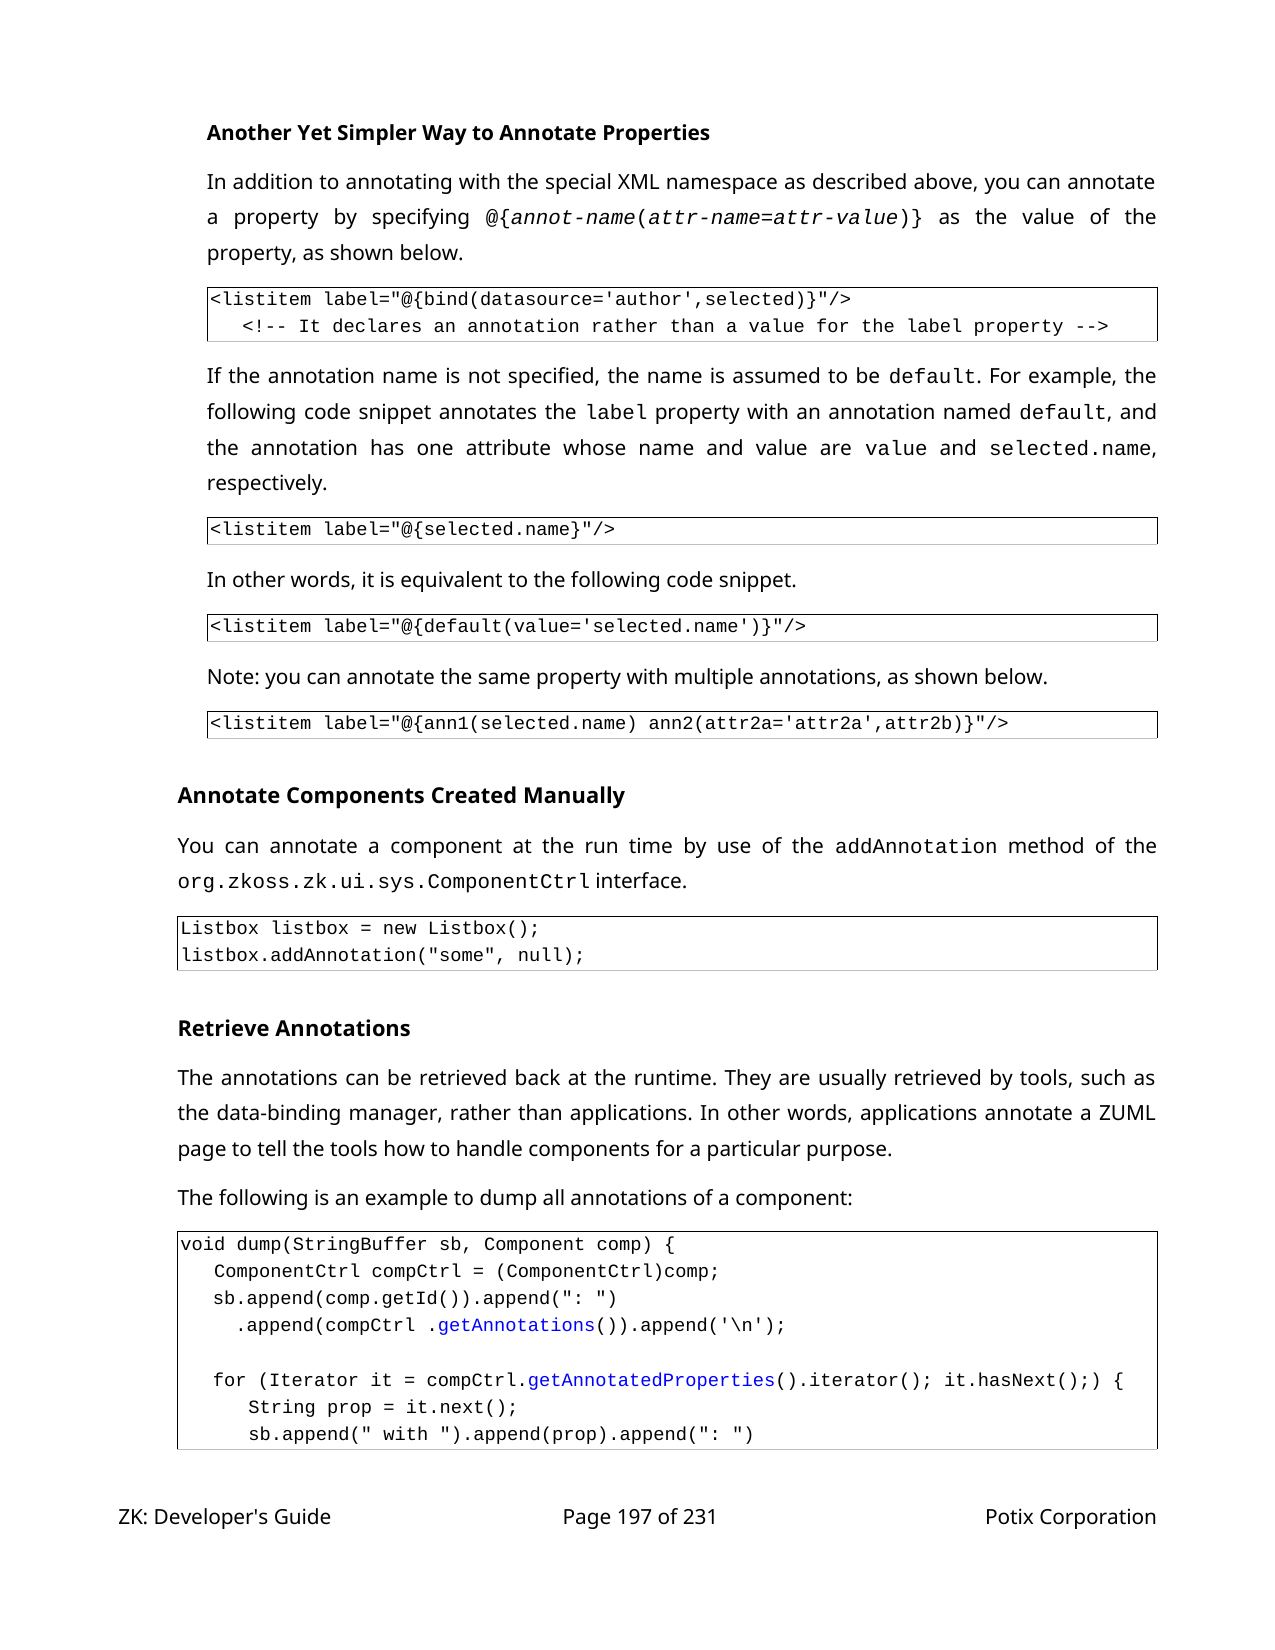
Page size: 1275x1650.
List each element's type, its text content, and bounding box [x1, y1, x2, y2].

text listbox.addAnnotation("some", null); [178, 943, 1157, 970]
subtitle Another Yet Simpler Way to Annotate Properties [207, 118, 1157, 146]
text In other words, it is equivalent to the following code snippet. [207, 565, 1157, 593]
text The annotations can be retrieved back at the runtime. They are usually retrieved by tools, such as the data-binding manager, rather than applications. In other words, applications annotate a ZUML page to tell the tools how to handle components for a particular purpose. [177, 1063, 1157, 1162]
text Listbox listbox = new Listbox(); [178, 917, 1157, 940]
text sb.append(comp.getId()).append(": ") [178, 1286, 1157, 1310]
text <listitem label="@{default(value='selected.name')}"/> [208, 615, 1157, 641]
text You can annotate a component at the run time by use of the addAnnotation method of the org.zkoss.zk.ui.sys.ComponentCtrl interface. [177, 831, 1157, 895]
text <listitem label="@{selected.name}"/> [208, 518, 1157, 544]
text for (Iterator it = compCtrl.getAnnotatedProperties().iterator(); it.hasNext();) { [178, 1367, 1157, 1392]
subtitle Annotate Components Created Manually [177, 780, 1157, 810]
text String prop = it.next(); [178, 1394, 1157, 1419]
text The following is an example to dump all annotations of a component: [177, 1183, 1157, 1211]
text sb.append(" with ").append(prop).append(": ") [178, 1422, 1157, 1449]
text <listitem label="@{bind(datasource='author',selected)}"/> [208, 288, 1157, 311]
text .append(compCtrl .getAnnotations()).append('\n'); [178, 1313, 1157, 1337]
text If the annotation name is not specified, the name is assumed to be default. For example, the following code snippet annotates the label property with an annotation named default, and the annotation has one attribute whose name and value are value and selected.name, respectively. [207, 362, 1157, 496]
subtitle Retrieve Annotations [177, 1013, 1157, 1043]
text ComponentCtrl compCtrl = (ComponentCtrl)comp; [178, 1259, 1157, 1283]
text <listitem label="@{ann1(selected.name) ann2(attr2a='attr2a',attr2b)}"/> [208, 712, 1157, 738]
text void dump(StringBuffer sb, Component comp) { [178, 1232, 1157, 1256]
text In addition to annotating with the special XML namespace as described above, you can annotate a property by specifying @{annot-name(attr-name=attr-value)} as the value of the property, as shown below. [207, 167, 1157, 266]
text Note: you can annotate the same property with multiple annotations, as shown below. [207, 662, 1157, 690]
text <!-- It declares an annotation rather than a value for the label property --> [208, 314, 1157, 341]
